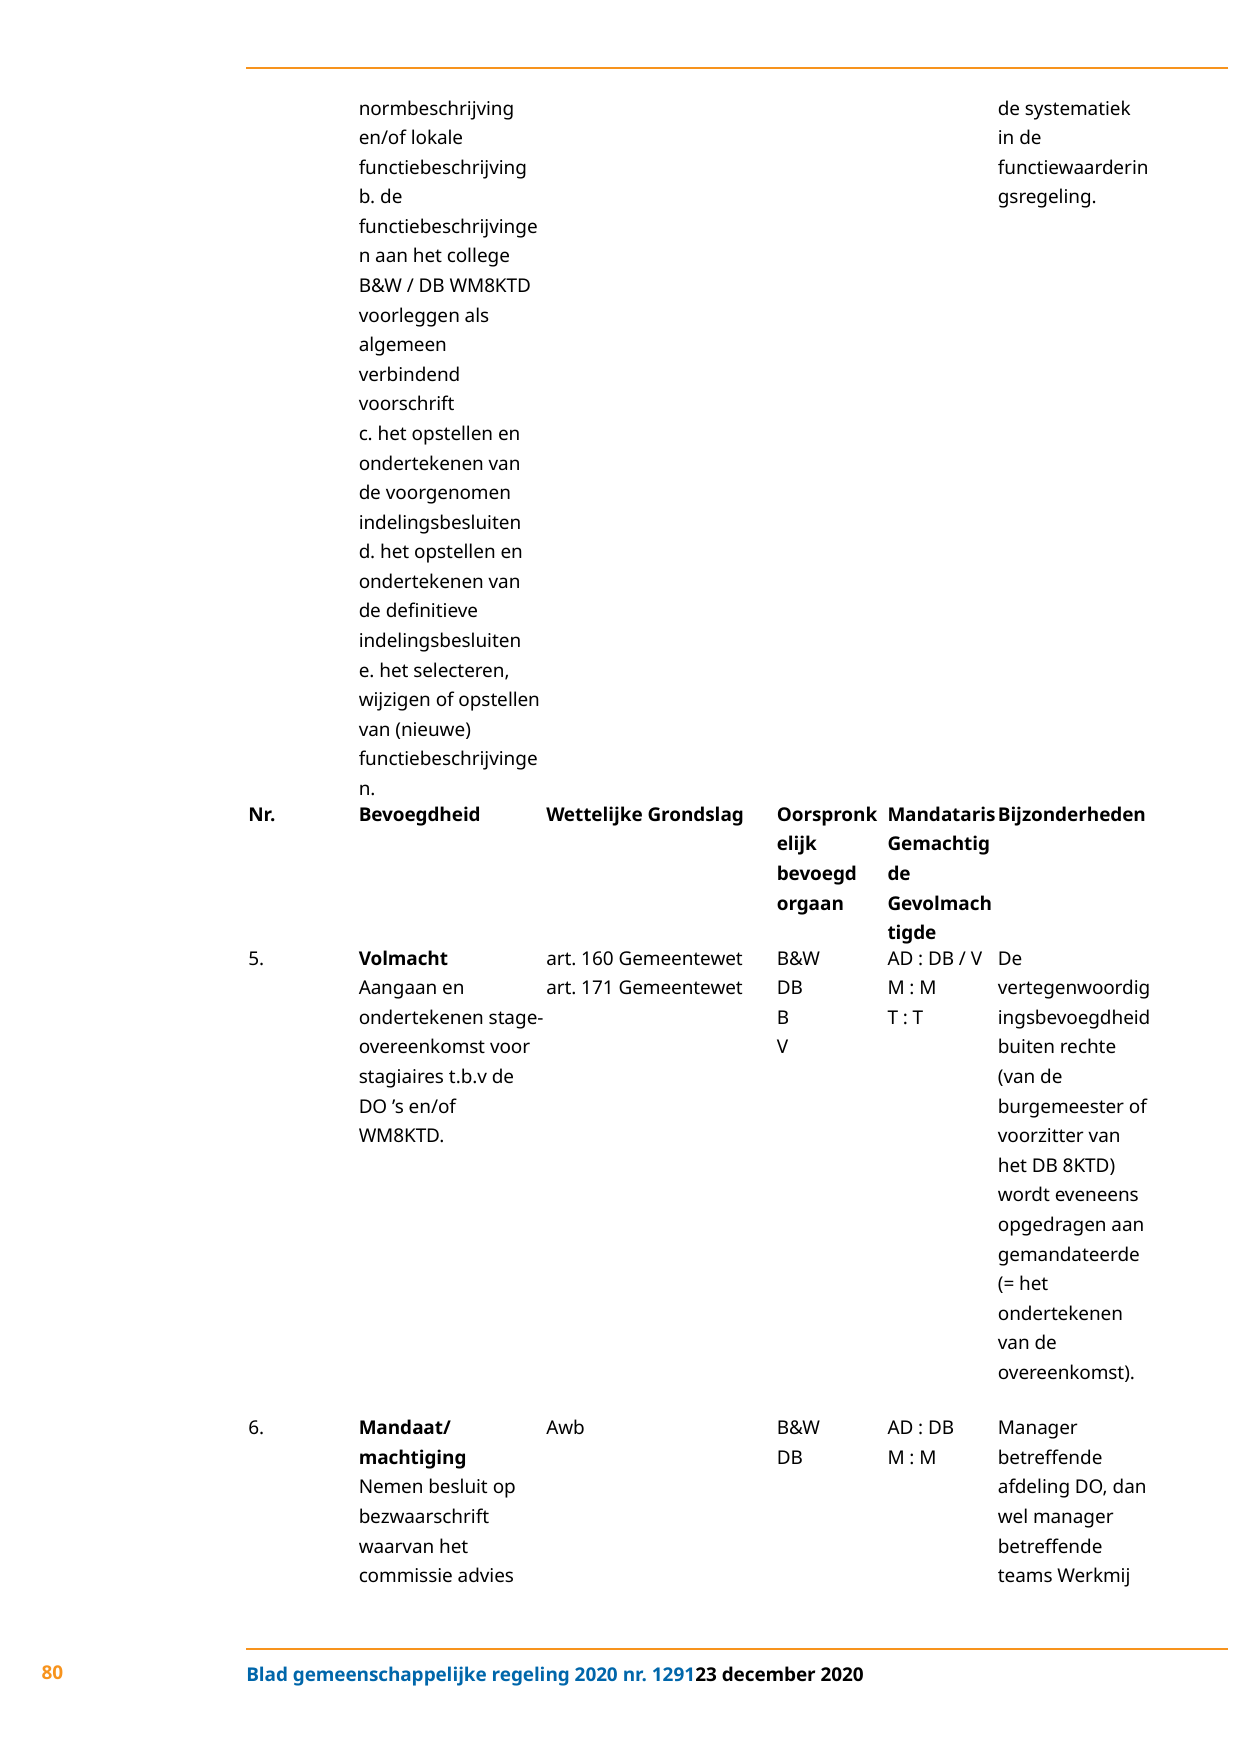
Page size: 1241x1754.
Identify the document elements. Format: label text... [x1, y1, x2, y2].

table_cell de systematiek in de functiewaarderingsregeling. [998, 95, 1152, 801]
table_cell Mandaat/machtiging Nemen besluit op bezwaarschrift waarvan het commissie advies [359, 1415, 546, 1588]
table_cell AD : DB M : M [887, 1415, 998, 1588]
table_cell normbeschrijving en/of lokale functiebeschrijving b. de functiebeschrijvingen aan het college B&W / DB WM8KTD voorleggen als algemeen verbindend voorschrift c. het opstellen en ondertekenen van de voorgenomen indelingsbesluiten d. het opstellen en ondertekenen van de definitieve indelingsbesluiten e. het selecteren, wijzigen of opstellen van (nieuwe) functiebeschrijvingen. [359, 95, 546, 801]
table_cell Oorspronkelijk bevoegd orgaan [777, 801, 887, 945]
picture [41, 47, 231, 172]
table_cell [887, 95, 998, 801]
table_cell B&W DB [777, 1415, 887, 1588]
table_cell Volmacht Aangaan en ondertekenen stage-overeenkomst voor stagiaires t.b.v de DO ’s en/of WM8KTD. [359, 945, 546, 1414]
table_cell [248, 95, 358, 801]
table_cell Bevoegdheid [359, 801, 546, 945]
table_cell Nr. [248, 801, 358, 945]
table_cell Bijzonderheden [998, 801, 1152, 945]
table_cell Wettelijke Grondslag [546, 801, 777, 945]
table_cell 5. [248, 945, 358, 1414]
table_cell De vertegenwoordigingsbevoegdheid buiten rechte (van de burgemeester of voorzitter van het DB 8KTD) wordt eveneens opgedragen aan gemandateerde (= het ondertekenen van de overeenkomst). [998, 945, 1152, 1414]
table_cell AD : DB / V M : M T : T [887, 945, 998, 1414]
table_cell Awb [546, 1415, 777, 1588]
table_cell art. 160 Gemeentewet art. 171 Gemeentewet [546, 945, 777, 1414]
table_cell [777, 95, 887, 801]
table_cell [546, 95, 777, 801]
table_cell Manager betreffende afdeling DO, dan wel manager betreffende teams Werkmij [998, 1415, 1152, 1588]
table_cell B&W DB B V [777, 945, 887, 1414]
table_cell 6. [248, 1415, 358, 1588]
table_cell Mandataris Gemachtigde Gevolmachtigde [887, 801, 998, 945]
